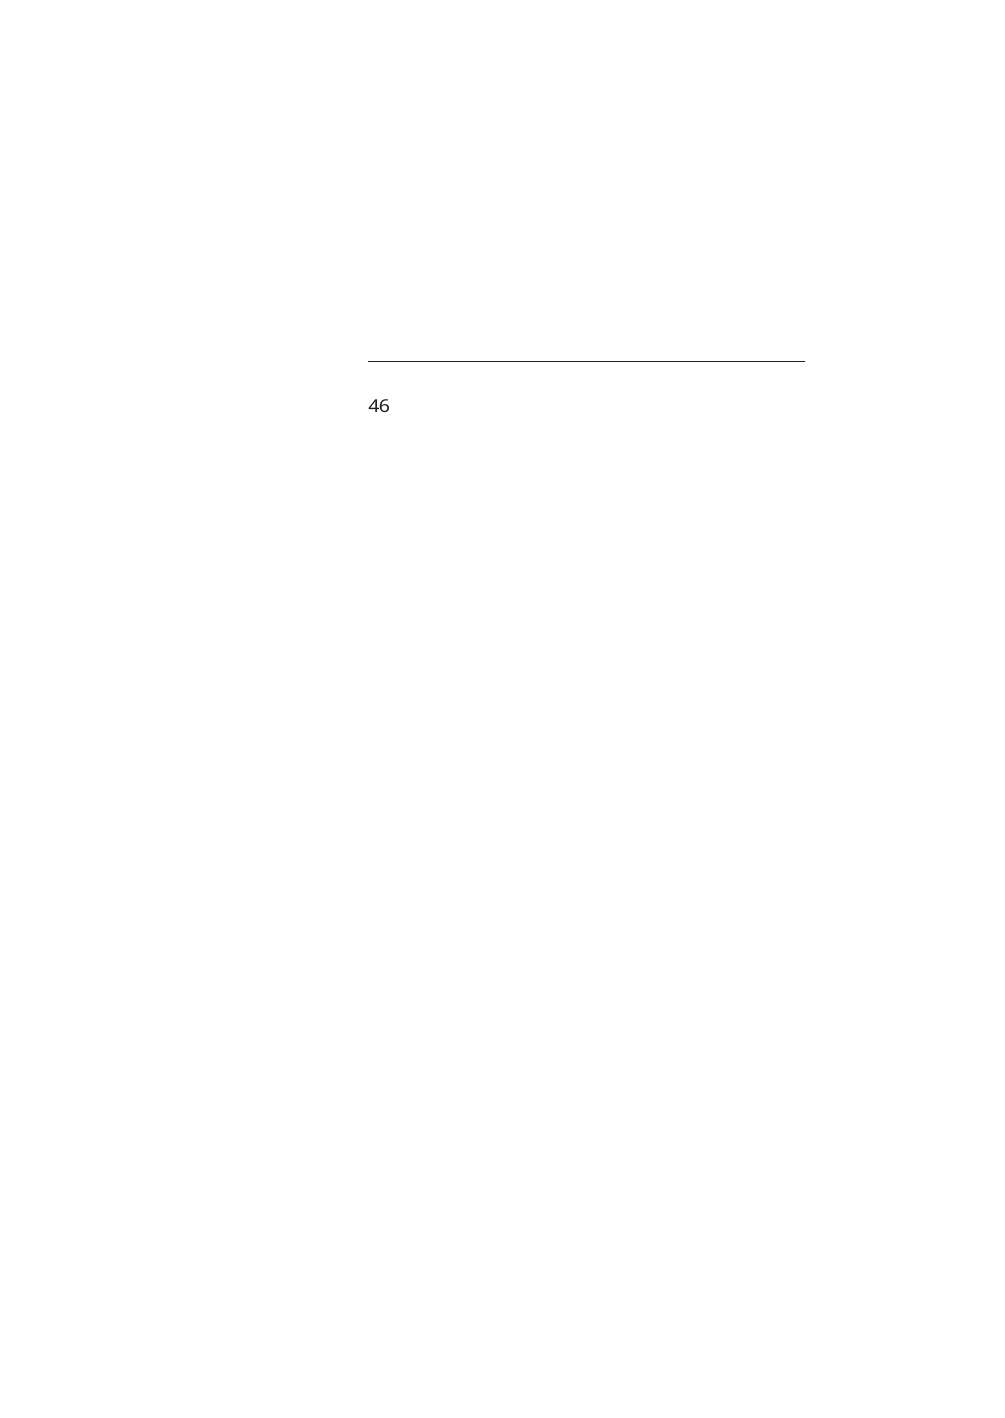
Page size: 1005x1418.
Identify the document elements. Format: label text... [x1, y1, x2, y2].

text 46 [368, 393, 975, 417]
